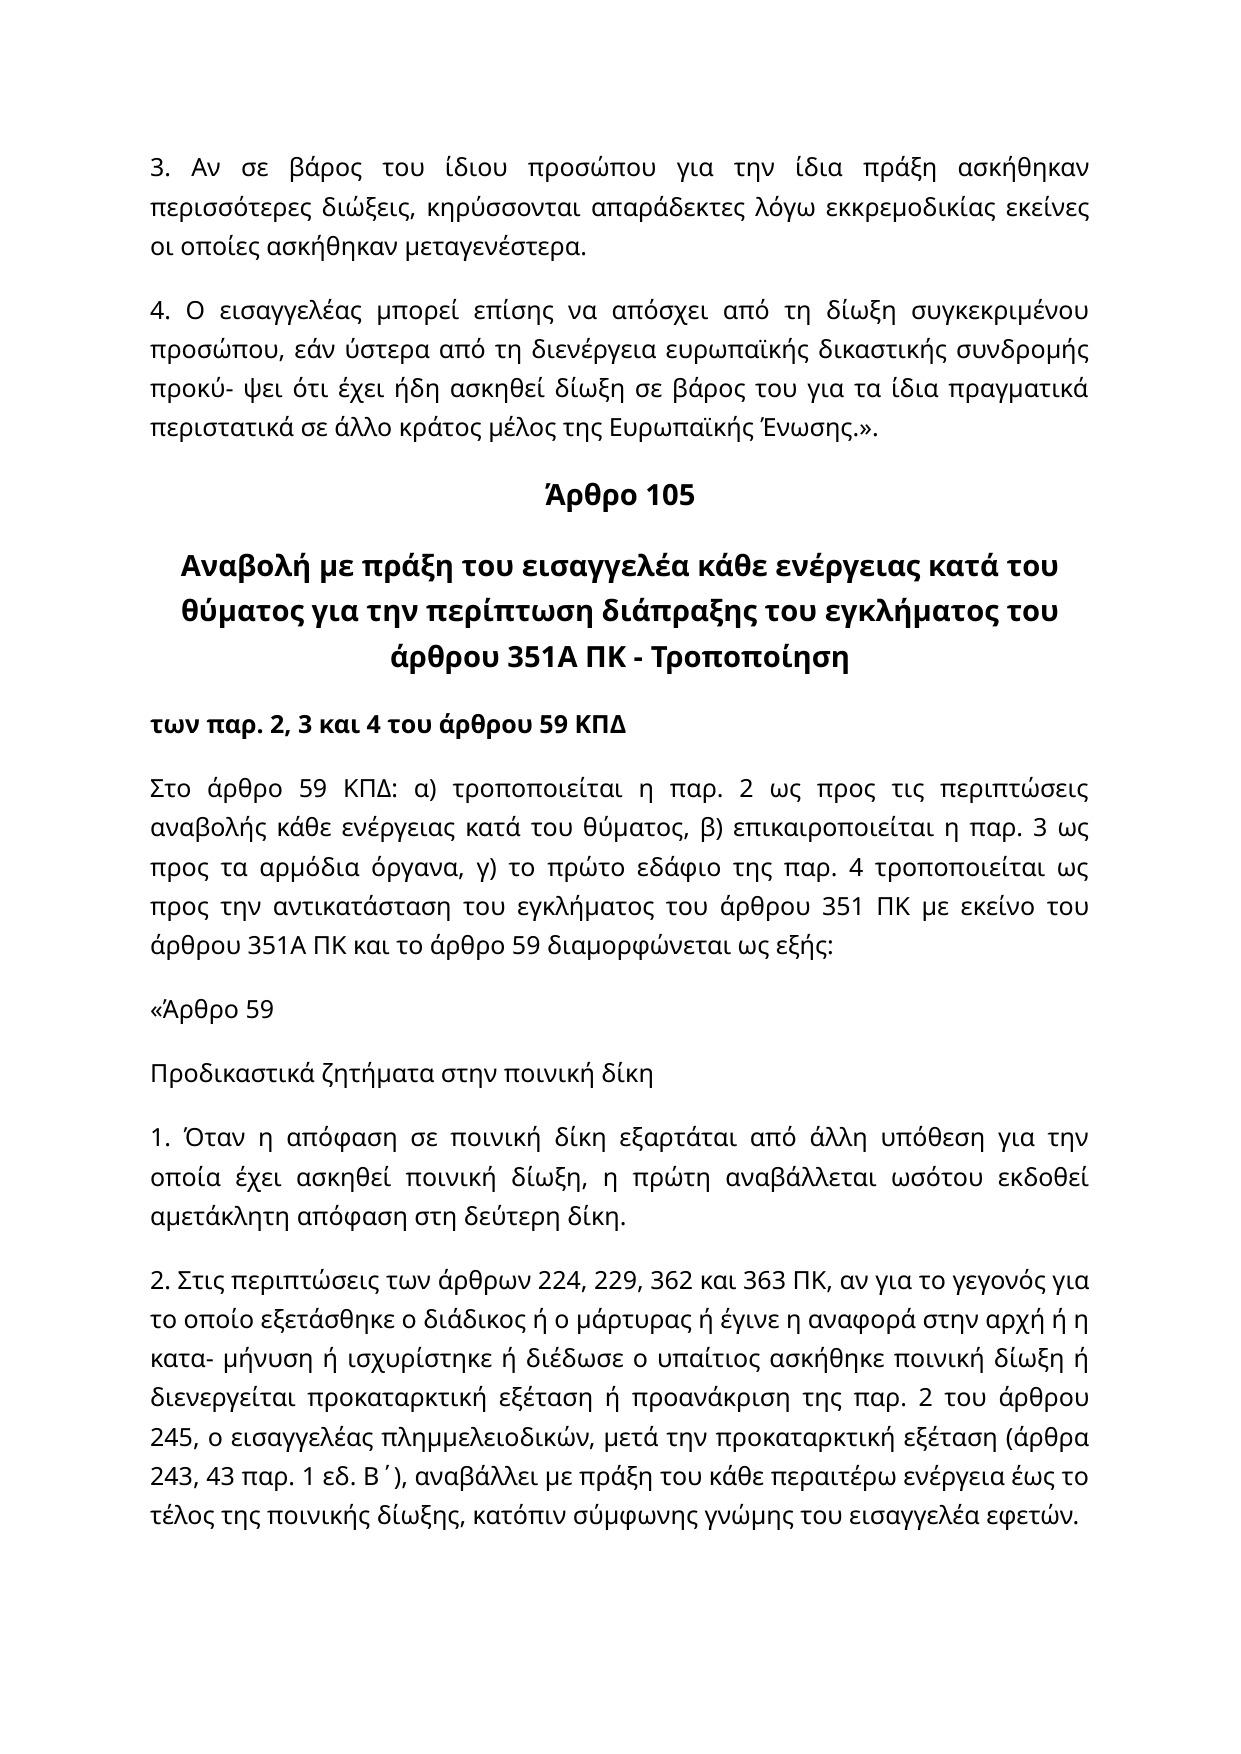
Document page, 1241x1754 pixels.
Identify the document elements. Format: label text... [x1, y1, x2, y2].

subtitle Άρθρο 105 [150, 474, 1090, 514]
text 1. Όταν η απόφαση σε ποινική δίκη εξαρτάται από άλλη υπόθεση για την οποία έχει ασκηθεί ποινική δίωξη, η πρώτη αναβάλλεται ωσότου εκδοθεί αμετάκλητη απόφαση στη δεύτερη δίκη. [150, 1120, 1090, 1232]
text Προδικαστικά ζητήματα στην ποινική δίκη [150, 1056, 1090, 1090]
text «Άρθρο 59 [150, 992, 1090, 1026]
text 2. Στις περιπτώσεις των άρθρων 224, 229, 362 και 363 ΠΚ, αν για το γεγονός για το οποίο εξετάσθηκε ο διάδικος ή ο μάρτυρας ή έγινε η αναφορά στην αρχή ή η κατα- μήνυση ή ισχυρίστηκε ή διέδωσε ο υπαίτιος ασκήθηκε ποινική δίωξη ή διενεργείται προκαταρκτική εξέταση ή προανάκριση της παρ. 2 του άρθρου 245, ο εισαγγελέας πλημμελειοδικών, μετά την προκαταρκτική εξέταση (άρθρα 243, 43 παρ. 1 εδ. Β΄), αναβάλλει με πράξη του κάθε περαιτέρω ενέργεια έως το τέλος της ποινικής δίωξης, κατόπιν σύμφωνης γνώμης του εισαγγελέα εφετών. [150, 1262, 1090, 1532]
text 4. Ο εισαγγελέας μπορεί επίσης να απόσχει από τη δίωξη συγκεκριμένου προσώπου, εάν ύστερα από τη διενέργεια ευρωπαϊκής δικαστικής συνδρομής προκύ- ψει ότι έχει ήδη ασκηθεί δίωξη σε βάρος του για τα ίδια πραγματικά περιστατικά σε άλλο κράτος μέλος της Ευρωπαϊκής Ένωσης.». [150, 292, 1090, 444]
text των παρ. 2, 3 και 4 του άρθρου 59 ΚΠΔ [150, 707, 1090, 741]
text 3. Αν σε βάρος του ίδιου προσώπου για την ίδια πράξη ασκήθηκαν περισσότερες διώξεις, κηρύσσονται απαράδεκτες λόγω εκκρεμοδικίας εκείνες οι οποίες ασκήθηκαν μεταγενέστερα. [150, 150, 1090, 262]
text Στο άρθρο 59 ΚΠΔ: α) τροποποιείται η παρ. 2 ως προς τις περιπτώσεις αναβολής κάθε ενέργειας κατά του θύματος, β) επικαιροποιείται η παρ. 3 ως προς τα αρμόδια όργανα, γ) το πρώτο εδάφιο της παρ. 4 τροποποιείται ως προς την αντικατάσταση του εγκλήματος του άρθρου 351 ΠΚ με εκείνο του άρθρου 351Α ΠΚ και το άρθρο 59 διαμορφώνεται ως εξής: [150, 771, 1090, 962]
subtitle Αναβολή με πράξη του εισαγγελέα κάθε ενέργειας κατά του θύματος για την περίπτωση διάπραξης του εγκλήματος του άρθρου 351Α ΠΚ - Τροποποίηση [150, 545, 1090, 676]
